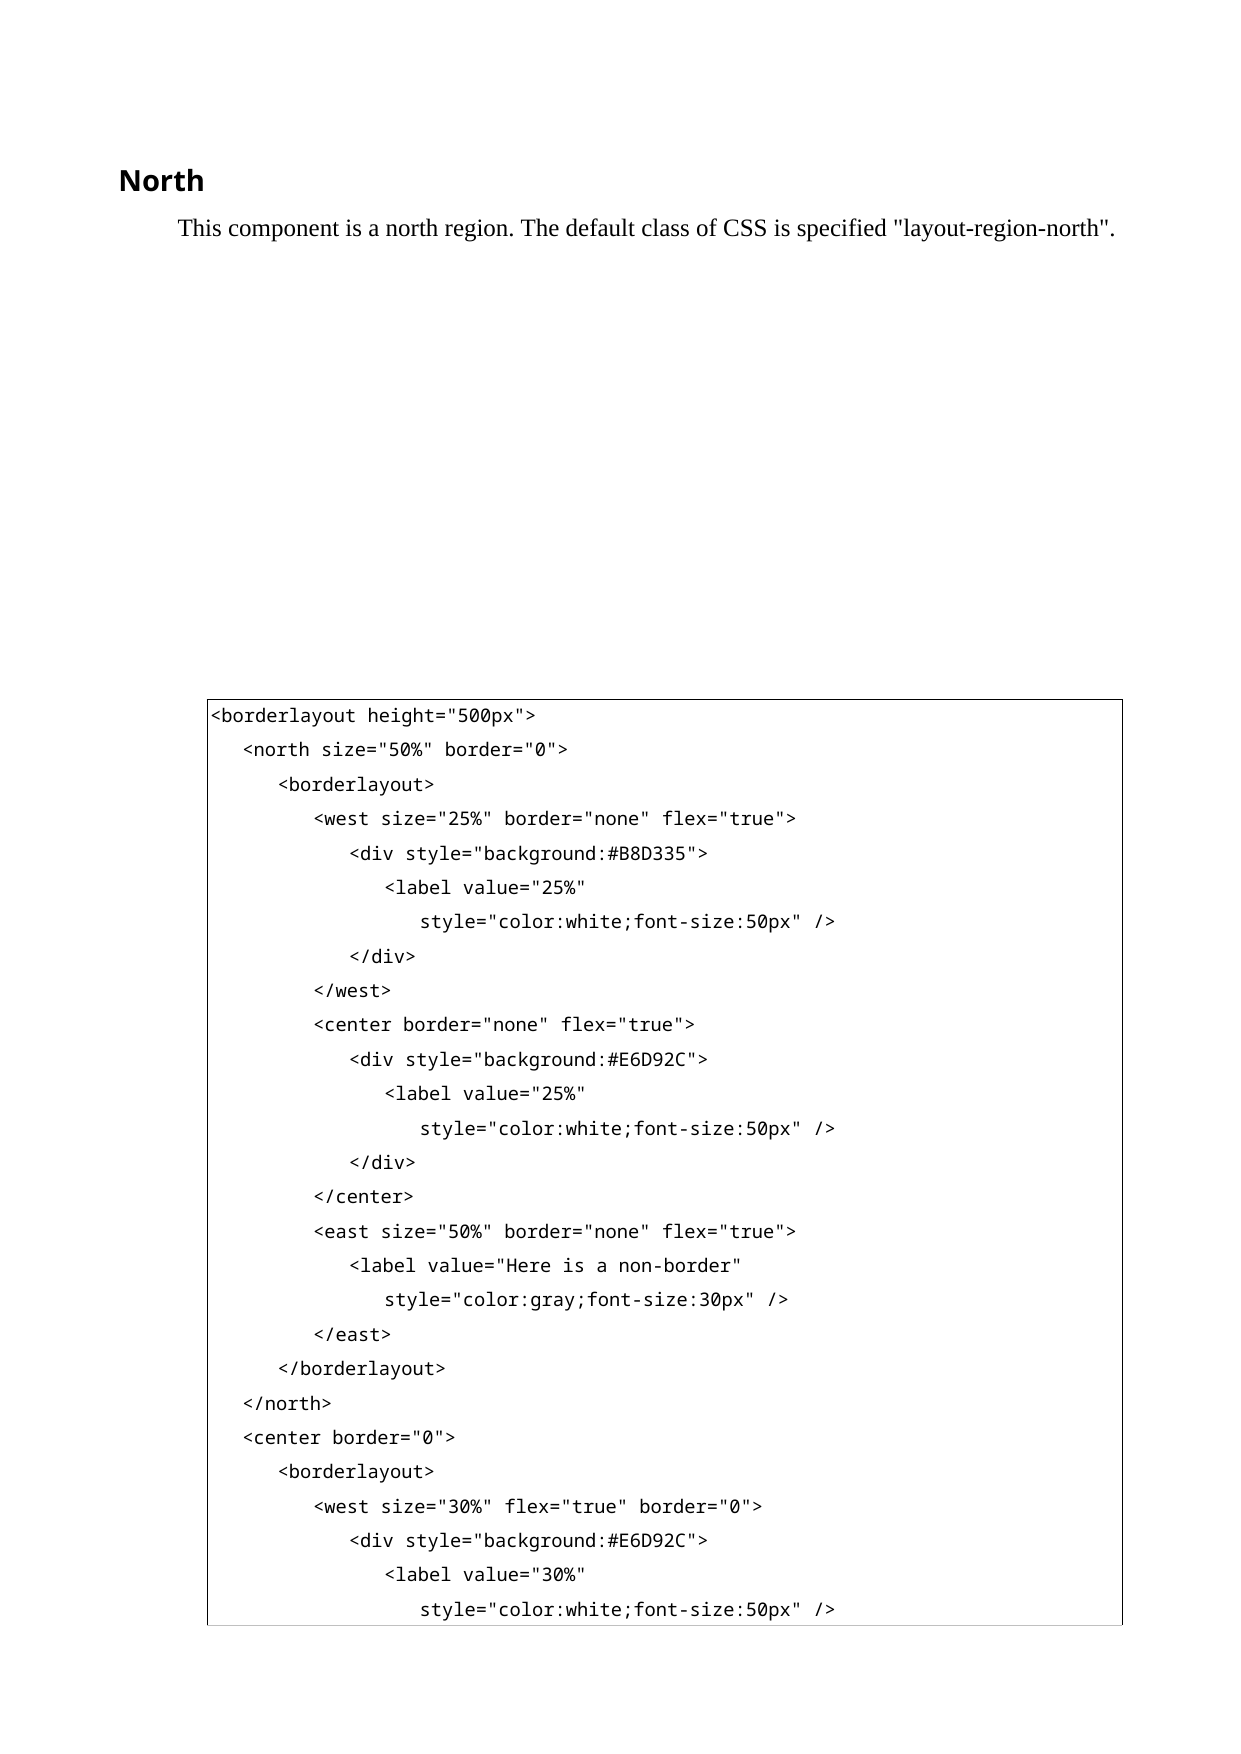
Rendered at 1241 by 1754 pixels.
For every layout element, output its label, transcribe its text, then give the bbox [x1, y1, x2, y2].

text <east size="50%" border="none" flex="true"> [208, 1215, 1122, 1243]
text </div> [208, 1146, 1122, 1175]
text <center border="0"> [208, 1421, 1122, 1450]
text <div style="background:#B8D335"> [208, 837, 1122, 865]
text style="color:white;font-size:50px" /> [208, 1112, 1122, 1140]
text <north size="50%" border="0"> [208, 734, 1122, 762]
text style="color:gray;font-size:30px" /> [208, 1284, 1122, 1312]
text <west size="30%" flex="true" border="0"> [208, 1490, 1122, 1518]
text style="color:white;font-size:50px" /> [208, 906, 1122, 934]
text <label value="25%" [208, 871, 1122, 900]
subtitle North [118, 161, 1122, 200]
text <label value="Here is a non-border" [208, 1249, 1122, 1278]
text </div> [208, 940, 1122, 968]
text <borderlayout> [208, 768, 1122, 797]
text </borderlayout> [208, 1352, 1122, 1381]
text <west size="25%" border="none" flex="true"> [208, 802, 1122, 831]
text <borderlayout height="500px"> [208, 700, 1122, 728]
text <div style="background:#E6D92C"> [208, 1043, 1122, 1072]
text <div style="background:#E6D92C"> [208, 1524, 1122, 1553]
text <label value="30%" [208, 1559, 1122, 1587]
text </center> [208, 1181, 1122, 1209]
text </east> [208, 1318, 1122, 1347]
text style="color:white;font-size:50px" /> [208, 1593, 1122, 1625]
text <borderlayout> [208, 1456, 1122, 1484]
text <label value="25%" [208, 1077, 1122, 1106]
text </west> [208, 974, 1122, 1003]
text </north> [208, 1387, 1122, 1415]
text <center border="none" flex="true"> [208, 1009, 1122, 1037]
text This component is a north region. The default class of CSS is specified "layout-region-north". [177, 213, 1122, 241]
